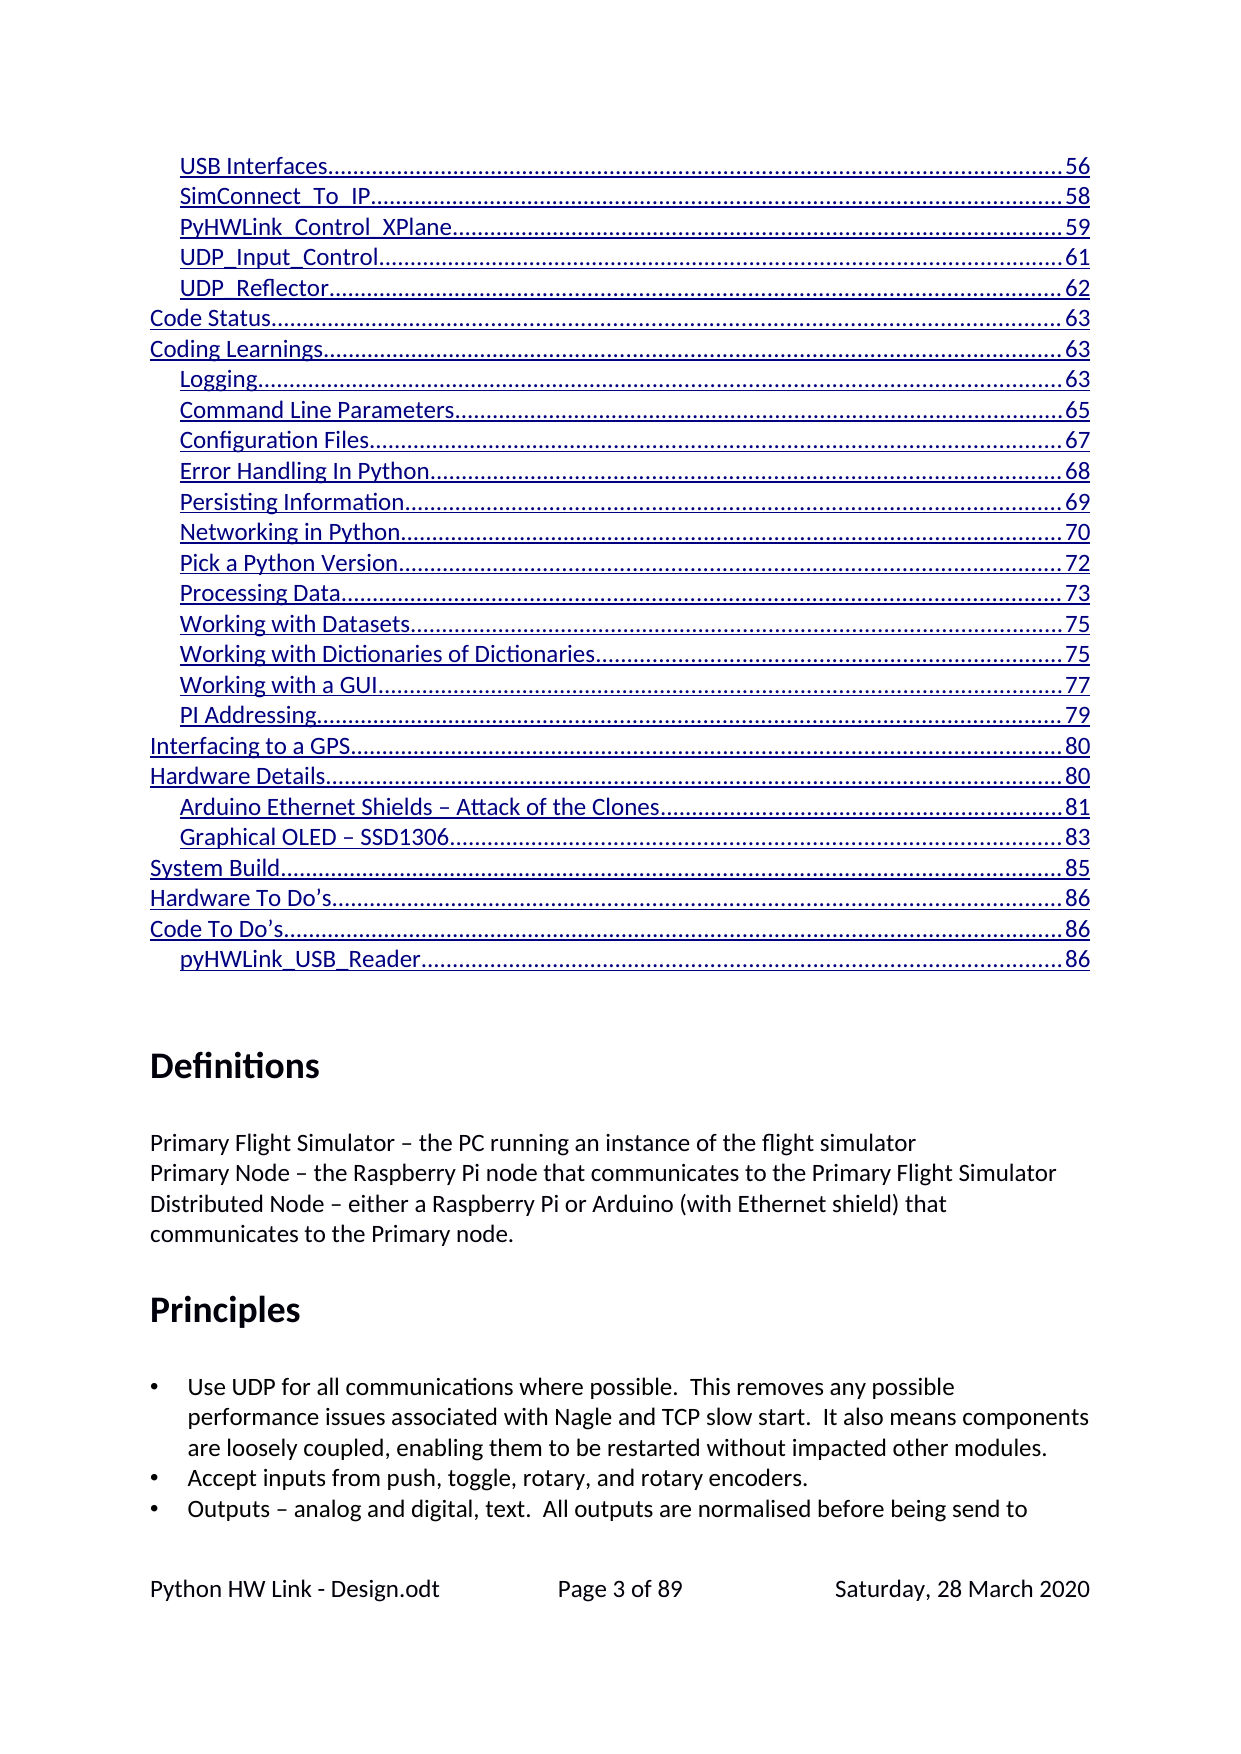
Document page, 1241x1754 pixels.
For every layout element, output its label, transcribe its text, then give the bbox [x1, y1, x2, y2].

text Processing Data 73 [179, 577, 1090, 603]
text [179, 207, 1090, 211]
text [179, 177, 1090, 181]
text SimConnect_To_IP 58 [179, 181, 1090, 206]
text System Build 85 [150, 852, 1090, 878]
subtitle Principles [150, 1286, 1090, 1332]
text Primary Node – the Raspberry Pi node that communicates to the Primary Flight Simulator [150, 1157, 1090, 1188]
text Configuration Files 67 [179, 425, 1090, 451]
subtitle Definitions [150, 1042, 1090, 1088]
text [179, 604, 1090, 608]
list Use UDP for all communications where possible. This removes any possible performance issues associated with Nagle and TCP slow start. It also means components are loosely coupled, enabling them to be restarted without impacted other modules. [150, 1371, 1090, 1463]
text [179, 543, 1090, 547]
list Outputs – analog and digital, text. All outputs are normalised before being send to [150, 1493, 1090, 1524]
text Logging 63 [179, 364, 1090, 390]
text [179, 482, 1090, 486]
text [179, 421, 1090, 425]
text Arduino Ethernet Shields – Attack of the Clones 81 [179, 791, 1090, 817]
text Code To Do’s 86 [150, 913, 1090, 939]
text Primary Flight Simulator – the PC running an instance of the flight simulator [150, 1127, 1090, 1157]
text Coding Learnings 63 [150, 333, 1090, 359]
text pyHWLink_USB_Reader 86 [179, 943, 1090, 970]
text Networking in Python 70 [179, 516, 1090, 542]
text [179, 238, 1090, 242]
text Code Status 63 [150, 303, 1090, 329]
text Distributed Node – either a Raspberry Pi or Arduino (with Ethernet shield) that communicates to the Primary node. [150, 1188, 1090, 1249]
text [179, 726, 1090, 730]
text Persisting Information 69 [179, 486, 1090, 512]
text Working with a GUI 77 [179, 669, 1090, 695]
text PyHWLink_Control_XPlane 59 [179, 211, 1090, 237]
text Hardware Details 80 [150, 760, 1090, 786]
text Command Line Parameters 65 [179, 394, 1090, 420]
text UDP_Input_Control 61 [179, 242, 1090, 268]
text Interfacing to a GPS 80 [150, 730, 1090, 756]
list Accept inputs from push, toggle, rotary, and rotary encoders. [150, 1463, 1090, 1493]
text Graphical OLED – SSD1306 83 [179, 821, 1090, 848]
text [179, 299, 1090, 303]
text UDP_Reflector 62 [179, 272, 1090, 298]
text Hardware To Do’s 86 [150, 882, 1090, 909]
text PI Addressing 79 [179, 699, 1090, 725]
text Working with Dictionaries of Dictionaries 75 [179, 638, 1090, 664]
text Pick a Python Version 72 [179, 547, 1090, 573]
text [179, 665, 1090, 669]
text Error Handling In Python 68 [179, 455, 1090, 481]
text Working with Datasets 75 [179, 608, 1090, 634]
text USB Interfaces 56 [179, 150, 1090, 176]
